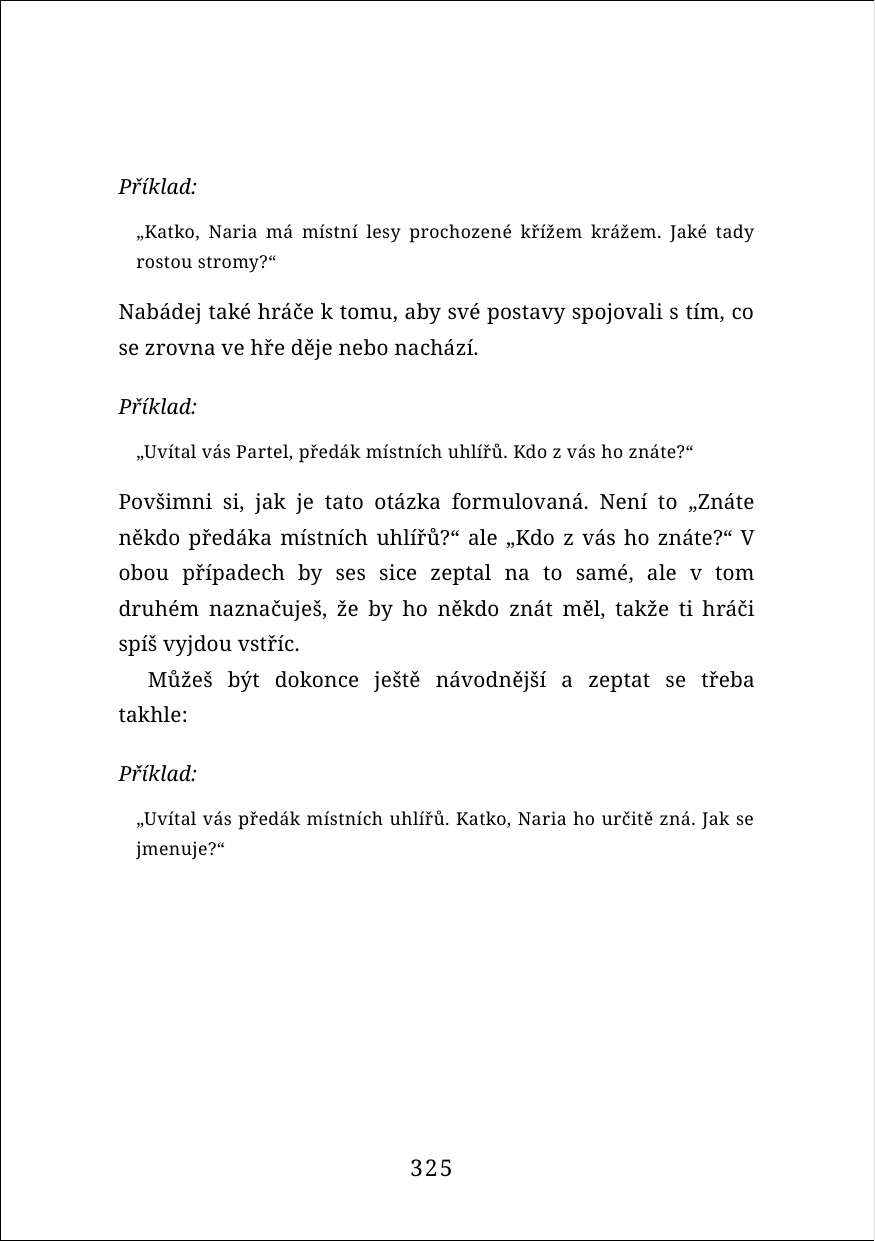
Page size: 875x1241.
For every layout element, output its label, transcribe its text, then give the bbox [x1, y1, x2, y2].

text Povšimni si, jak je tato otázka formulovaná. Není to „Znáte někdo předáka místních uhlířů?“ ale „Kdo z vás ho znáte?“ V obou případech by ses sice zeptal na to samé, ale v tom druhém naznačuješ, že by ho někdo znát měl, takže ti hráči spíš vyjdou vstříc. Můžeš být dokonce ještě návodnější a zeptat se třeba takhle: [118, 487, 756, 729]
text „Uvítal vás předák místních uhlířů. Katko, Naria ho určitě zná. Jak se jmenuje?“ [136, 807, 756, 861]
text „Uvítal vás Partel, předák místních uhlířů. Kdo z vás ho znáte?“ [136, 439, 756, 463]
text Nabádej také hráče k tomu, aby své postavy spojovali s tím, co se zrovna ve hře děje nebo nachází. [118, 297, 756, 361]
text „Katko, Naria má místní lesy prochozené křížem krážem. Jaké tady rostou stromy?“ [136, 219, 756, 273]
text Příklad: [118, 392, 756, 420]
text Příklad: [118, 172, 756, 200]
text Příklad: [118, 759, 756, 788]
